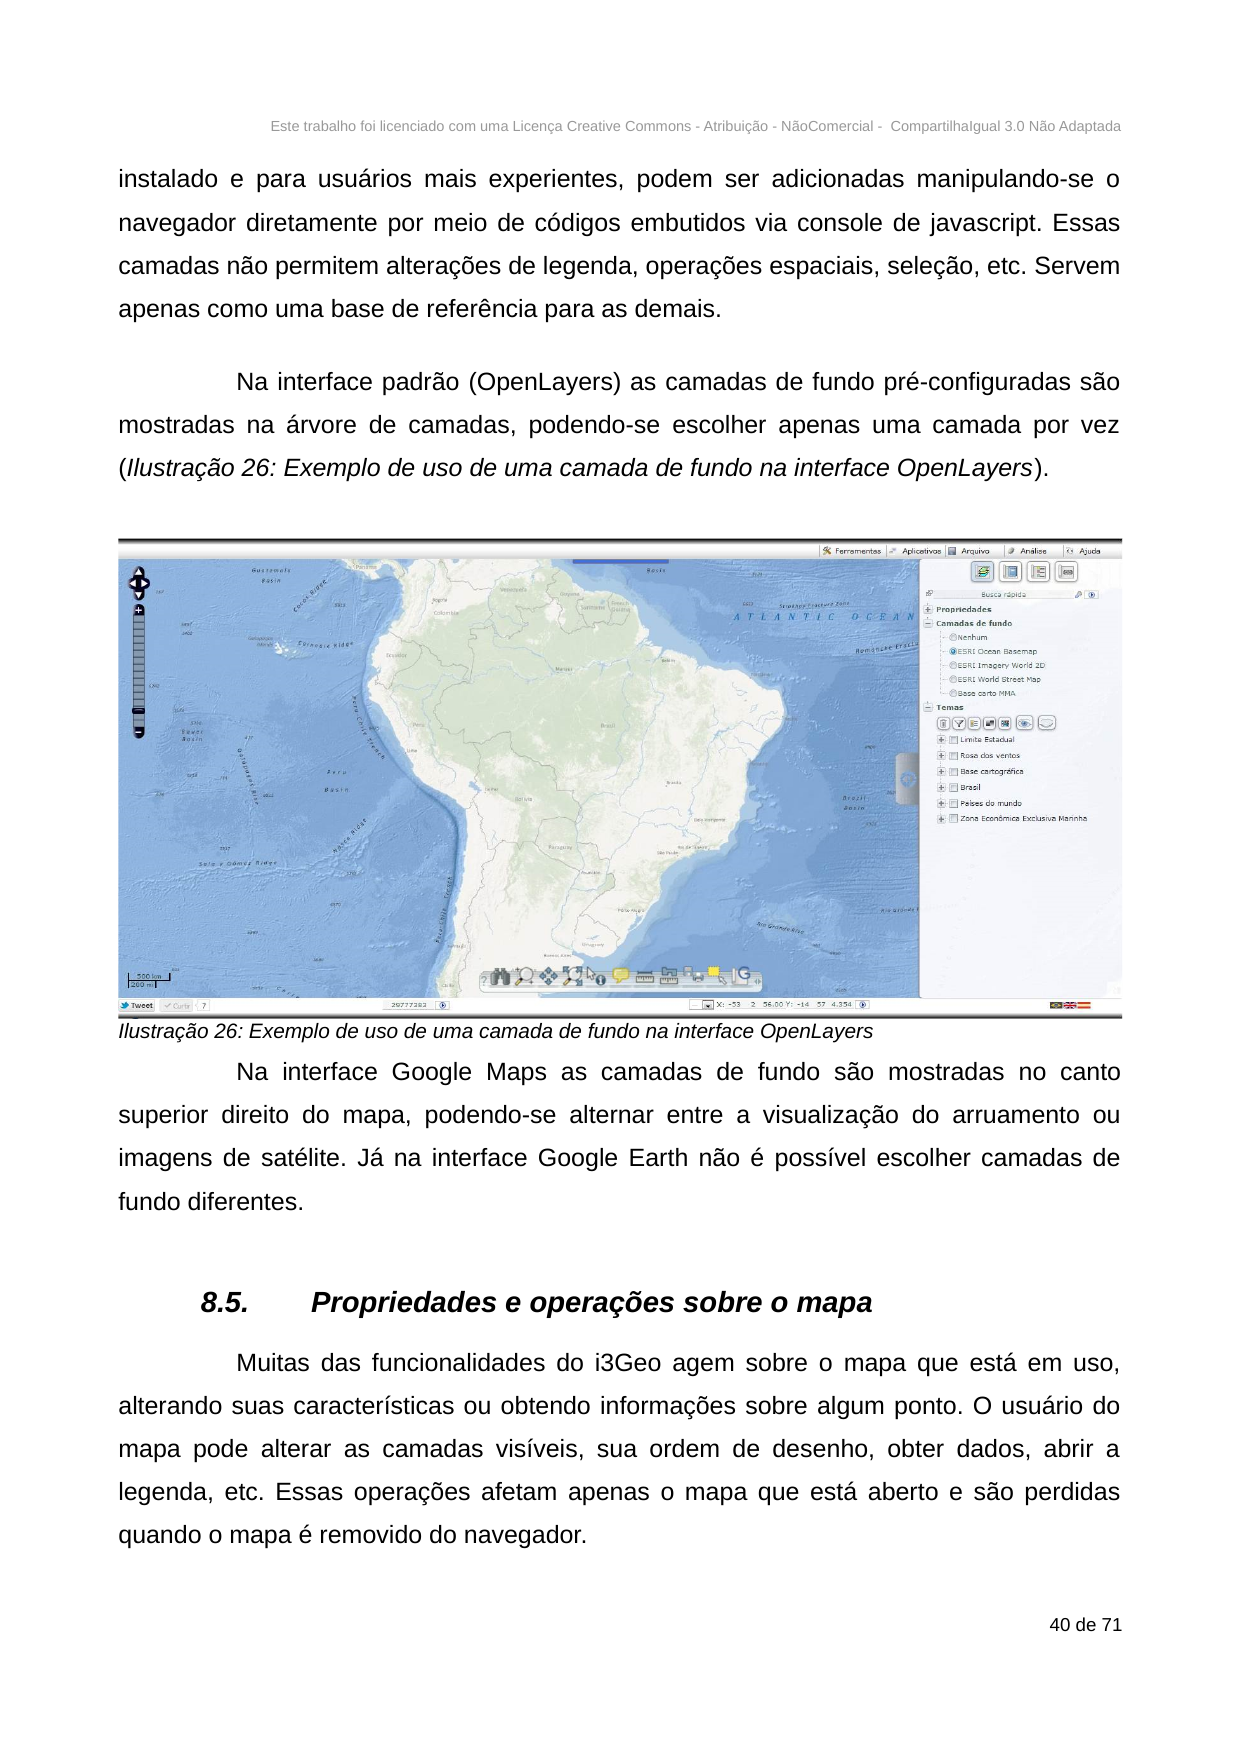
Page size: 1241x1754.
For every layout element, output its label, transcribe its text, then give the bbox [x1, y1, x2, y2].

text Na interface padrão (OpenLayers) as camadas de fundo pré-configuradas são mostradas na árvore de camadas, podendo-se escolher apenas uma camada por vez (Ilustração 26: Exemplo de uso de uma camada de fundo na interface OpenLayers). [118, 367, 1122, 482]
picture [118, 538, 1123, 1019]
subtitle Propriedades e operações sobre o mapa [163, 1285, 1077, 1318]
text Muitas das funcionalidades do i3Geo agem sobre o mapa que está em uso, alterando suas características ou obtendo informações sobre algum ponto. O usuário do mapa pode alterar as camadas visíveis, sua ordem de desenho, obter dados, abrir a legenda, etc. Essas operações afetam apenas o mapa que está aberto e são perdidas quando o mapa é removido do navegador. [118, 1347, 1122, 1549]
text Na interface Google Maps as camadas de fundo são mostradas no canto superior direito do mapa, podendo-se alternar entre a visualização do arruamento ou imagens de satélite. Já na interface Google Earth não é possível escolher camadas de fundo diferentes. [118, 1043, 1122, 1215]
text [118, 526, 1122, 538]
text instalado e para usuários mais experientes, podem ser adicionadas manipulando-se o navegador diretamente por meio de códigos embutidos via console de javascript. Essas camadas não permitem alterações de legenda, operações espaciais, seleção, etc. Servem apenas como uma base de referência para as demais. [118, 164, 1122, 322]
text Ilustração 26: Exemplo de uso de uma camada de fundo na interface OpenLayers [118, 1019, 1122, 1043]
